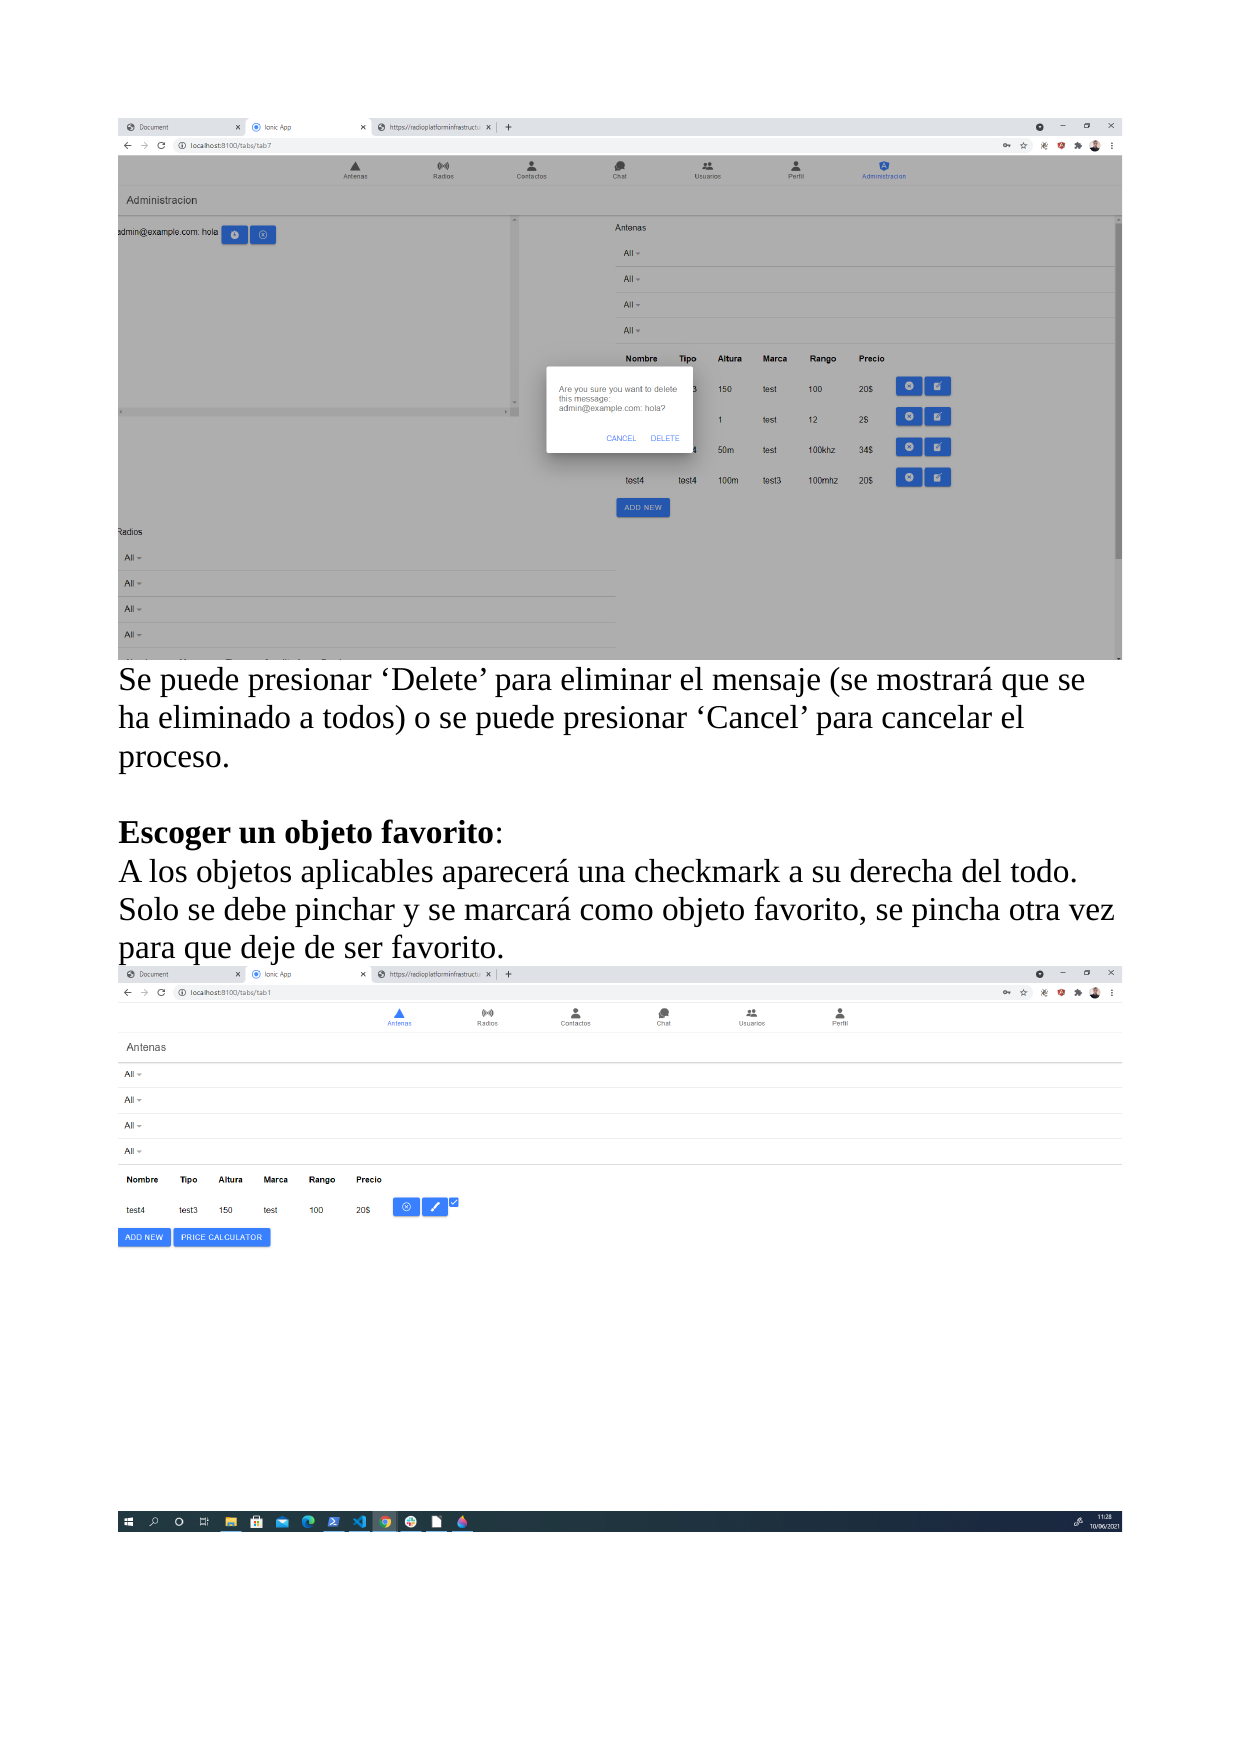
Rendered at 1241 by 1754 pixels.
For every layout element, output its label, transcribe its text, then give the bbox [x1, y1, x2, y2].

text Escoger un objeto favorito: [118, 813, 1122, 851]
picture [118, 118, 1123, 660]
text A los objetos aplicables aparecerá una checkmark a su derecha del todo. Solo se debe pinchar y se marcará como objeto favorito, se pincha otra vez para que deje de ser favorito. [118, 851, 1122, 966]
picture [118, 966, 1123, 1532]
text Se puede presionar ‘Delete’ para eliminar el mensaje (se mostrará que se ha eliminado a todos) o se puede presionar ‘Cancel’ para cancelar el proceso. [118, 660, 1122, 774]
